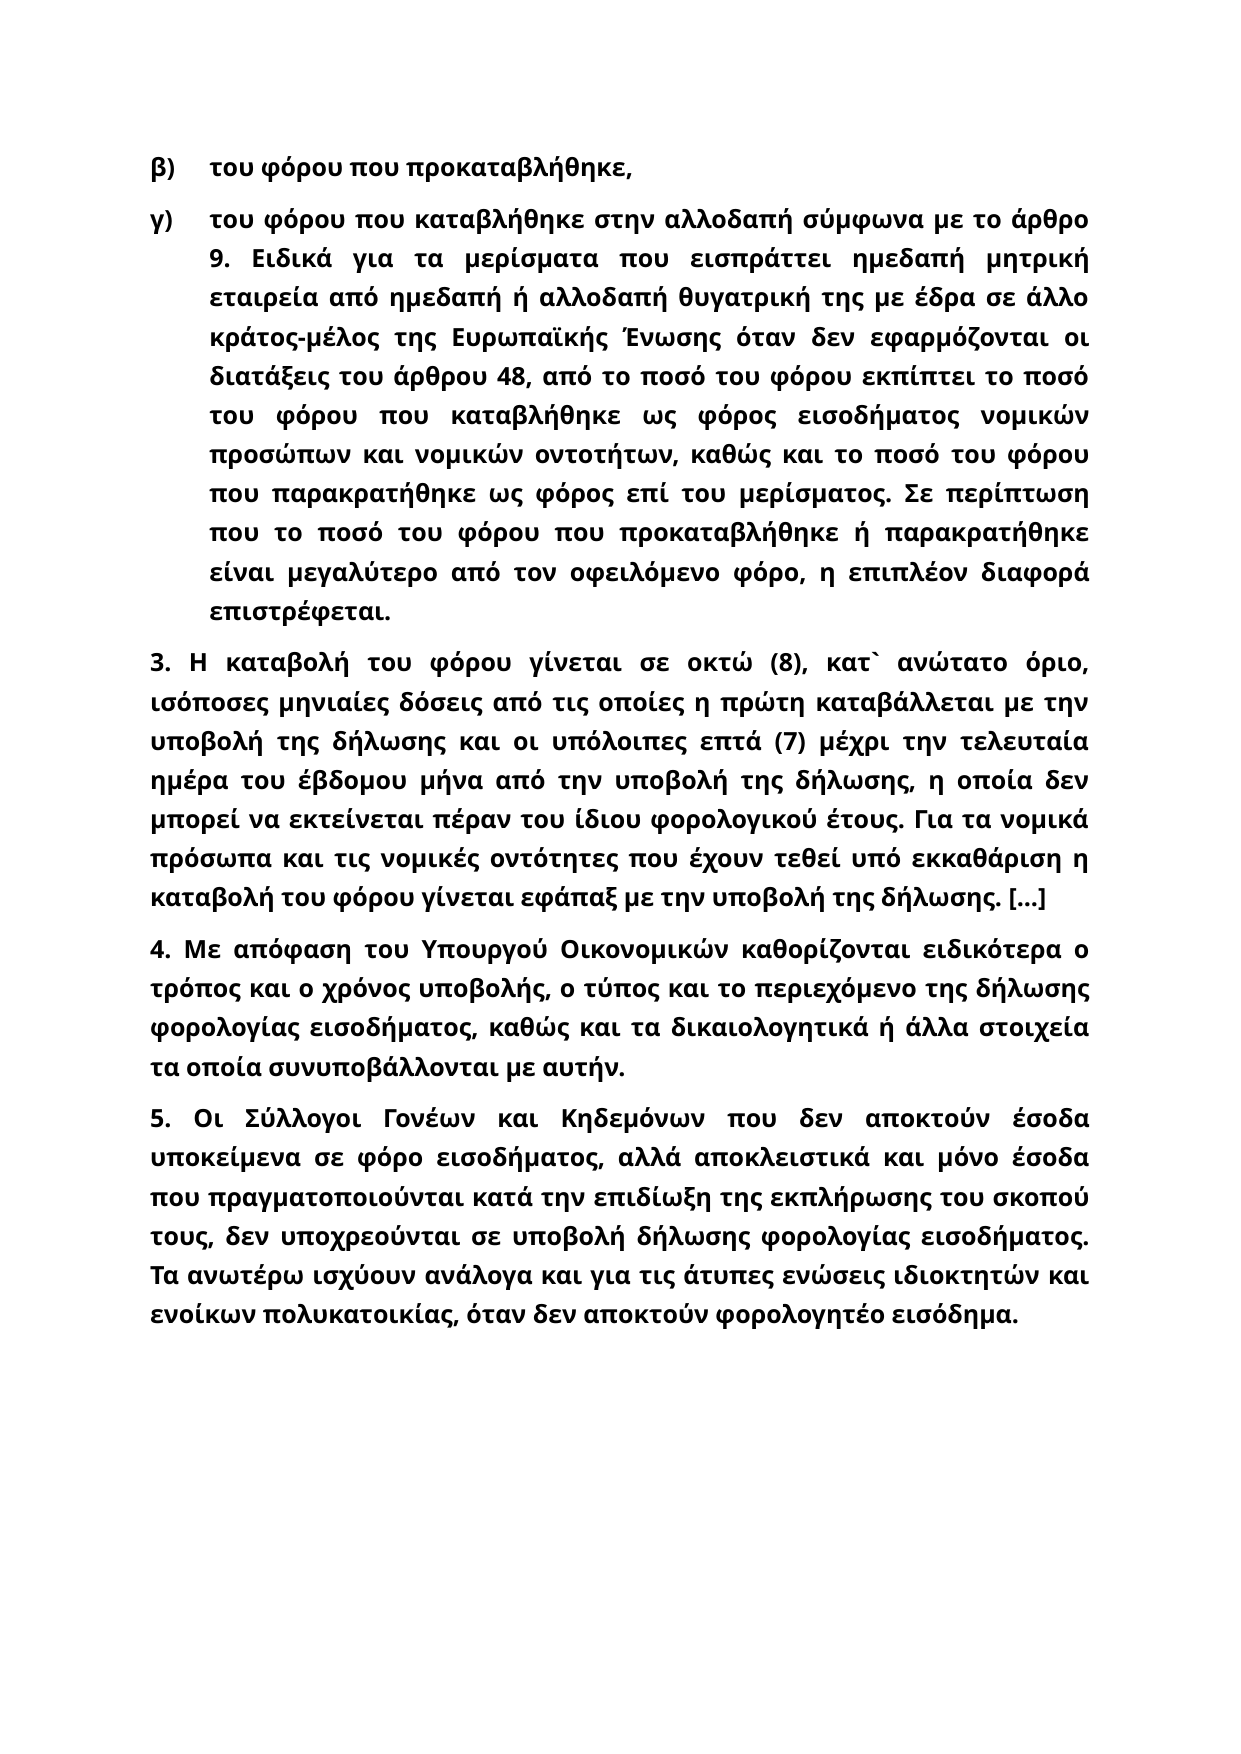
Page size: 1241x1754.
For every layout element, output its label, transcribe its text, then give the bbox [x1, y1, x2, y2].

text 5. Οι Σύλλογοι Γονέων και Κηδεμόνων που δεν αποκτούν έσοδα υποκείμενα σε φόρο εισοδήματος, αλλά αποκλειστικά και μόνο έσοδα που πραγματοποιούνται κατά την επιδίωξη της εκπλήρωσης του σκοπού τους, δεν υποχρεούνται σε υποβολή δήλωσης φορολογίας εισοδήματος. Τα ανωτέρω ισχύουν ανάλογα και για τις άτυπες ενώσεις ιδιοκτητών και ενοίκων πολυκατοικίας, όταν δεν αποκτούν φορολογητέο εισόδημα. [150, 1101, 1090, 1331]
text 4. Με απόφαση του Υπουργού Οικονομικών καθορίζονται ειδικότερα ο τρόπος και ο χρόνος υποβολής, ο τύπος και το περιεχόμενο της δήλωσης φορολογίας εισοδήματος, καθώς και τα δικαιολογητικά ή άλλα στοιχεία τα οποία συνυποβάλλονται με αυτήν. [150, 932, 1090, 1083]
list β) του φόρου που προκαταβλήθηκε, [150, 150, 1090, 184]
text 3. Η καταβολή του φόρου γίνεται σε οκτώ (8), κατ` ανώτατο όριο, ισόποσες μηνιαίες δόσεις από τις οποίες η πρώτη καταβάλλεται με την υποβολή της δήλωσης και οι υπόλοιπες επτά (7) μέχρι την τελευταία ημέρα του έβδομου μήνα από την υποβολή της δήλωσης, η οποία δεν μπορεί να εκτείνεται πέραν του ίδιου φορολογικού έτους. Για τα νομικά πρόσωπα και τις νομικές οντότητες που έχουν τεθεί υπό εκκαθάριση η καταβολή του φόρου γίνεται εφάπαξ με την υποβολή της δήλωσης. [...] [150, 645, 1090, 914]
list γ) του φόρου που καταβλήθηκε στην αλλοδαπή σύμφωνα με το άρθρο 9. Ειδικά για τα μερίσματα που εισπράττει ημεδαπή μητρική εταιρεία από ημεδαπή ή αλλοδαπή θυγατρική της με έδρα σε άλλο κράτος-μέλος της Ευρωπαϊκής Ένωσης όταν δεν εφαρμόζονται οι διατάξεις του άρθρου 48, από το ποσό του φόρου εκπίπτει το ποσό του φόρου που καταβλήθηκε ως φόρος εισοδήματος νομικών προσώπων και νομικών οντοτήτων, καθώς και το ποσό του φόρου που παρακρατήθηκε ως φόρος επί του μερίσματος. Σε περίπτωση που το ποσό του φόρου που προκαταβλήθηκε ή παρακρατήθηκε είναι μεγαλύτερο από τον οφειλόμενο φόρο, η επιπλέον διαφορά επιστρέφεται. [150, 202, 1090, 627]
